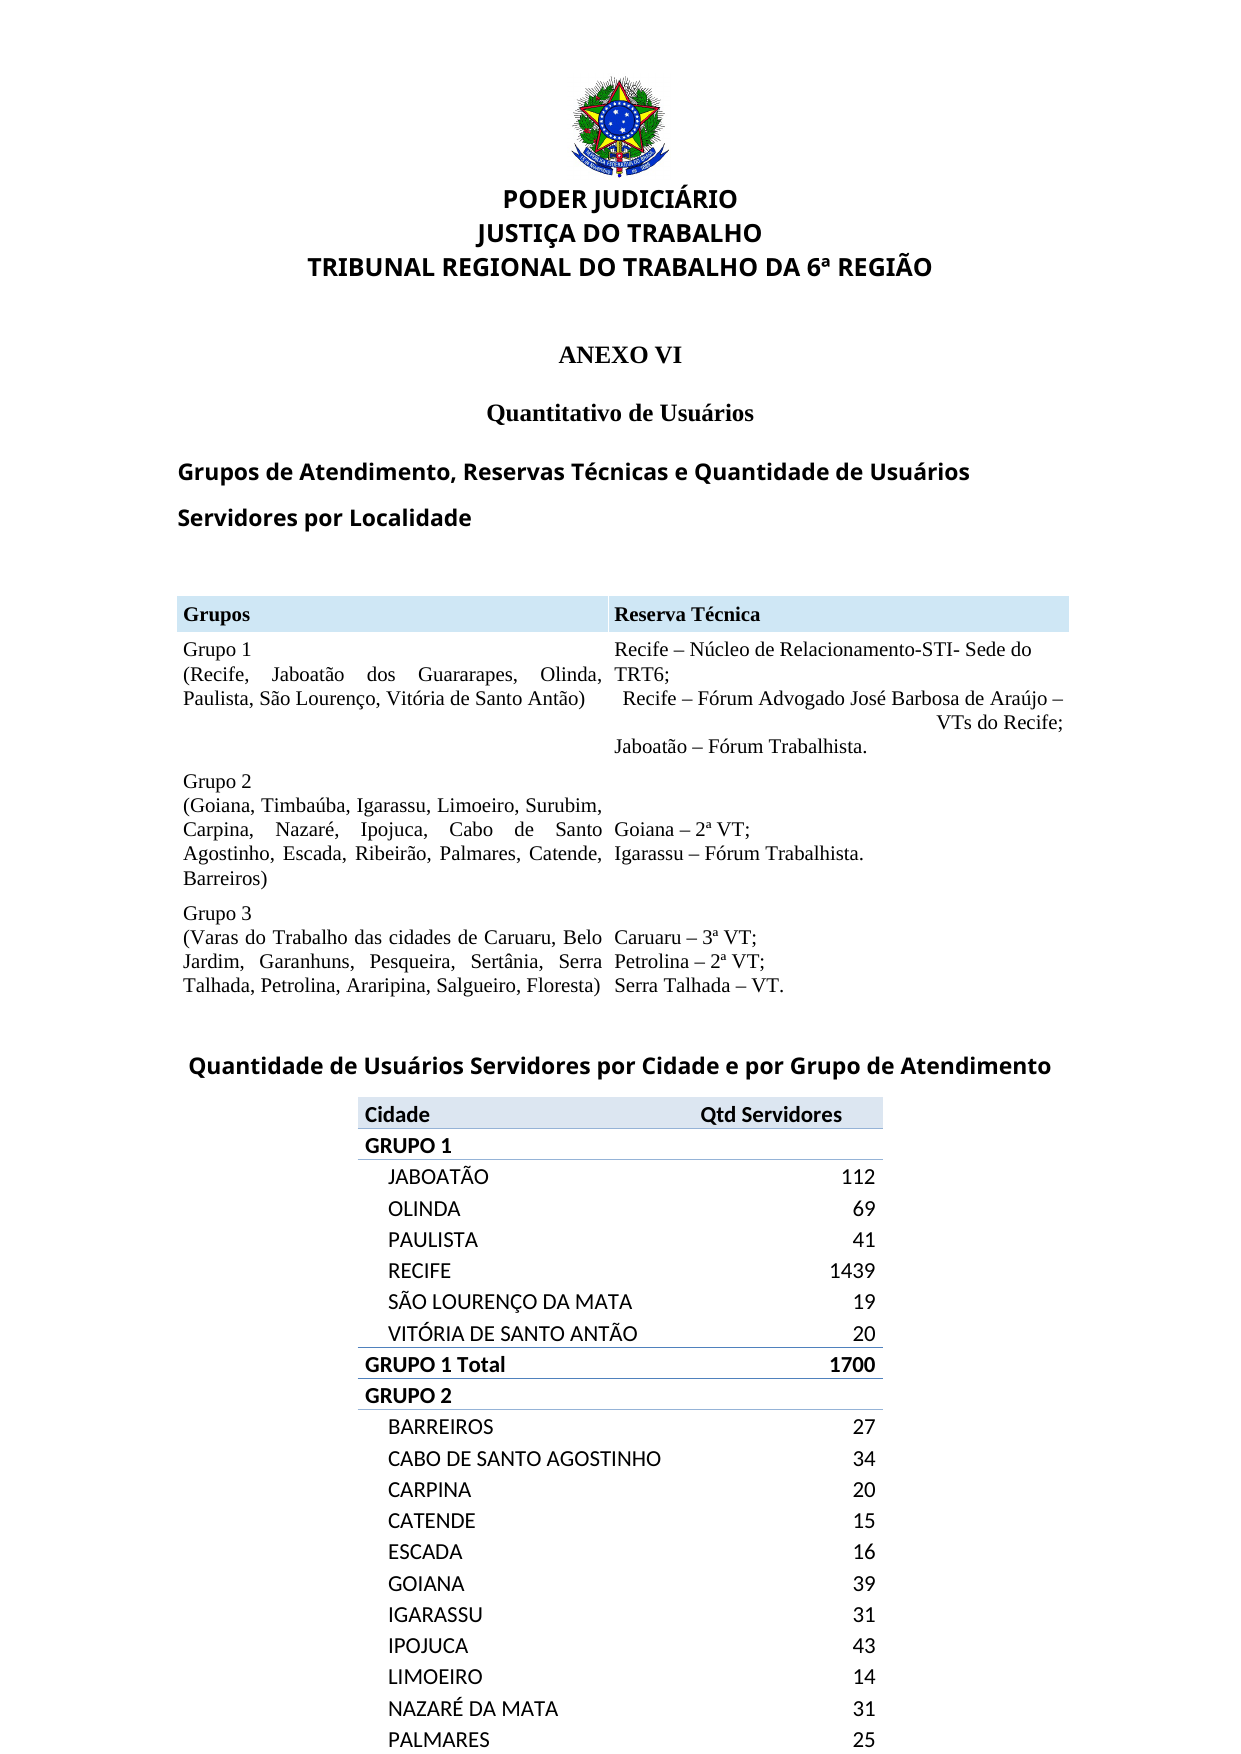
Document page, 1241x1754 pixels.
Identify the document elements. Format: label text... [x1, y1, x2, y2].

table_cell ESCADA [358, 1534, 693, 1565]
table_cell 19 [693, 1284, 883, 1315]
text Quantidade de Usuários Servidores por Cidade e por Grupo de Atendimento [177, 1050, 1063, 1081]
table_cell Caruaru – 3ª VT; Petrolina – 2ª VT; Serra Talhada – VT. [609, 895, 1069, 1003]
table_cell 31 [693, 1690, 883, 1722]
table_cell BARREIROS [358, 1410, 693, 1440]
table_cell LIMOEIRO [358, 1659, 693, 1690]
text Grupos de Atendimento, Reservas Técnicas e Quantidade de Usuários Servidores por Localidade [177, 456, 1063, 534]
table_header Grupos [177, 596, 608, 632]
table_cell GOIANA [358, 1565, 693, 1597]
table_cell CATENDE [358, 1503, 693, 1534]
table_cell CABO DE SANTO AGOSTINHO [358, 1440, 693, 1472]
table_cell 16 [693, 1534, 883, 1565]
table_cell RECIFE [358, 1253, 693, 1284]
table_cell NAZARÉ DA MATA [358, 1690, 693, 1722]
table_cell VITÓRIA DE SANTO ANTÃO [358, 1315, 693, 1347]
table_cell PALMARES [358, 1722, 693, 1753]
table_cell 25 [693, 1722, 883, 1753]
table_cell JABOATÃO [358, 1160, 693, 1190]
table_cell SÃO LOURENÇO DA MATA [358, 1284, 693, 1315]
table_cell OLINDA [358, 1190, 693, 1222]
table_cell Grupo 2 (Goiana, Timbaúba, Igarassu, Limoeiro, Surubim, Carpina, Nazaré, Ipojuca, Cabo de Santo Agostinho, Escada, Ribeirão, Palmares, Catende, Barreiros) [177, 764, 608, 895]
table_cell CARPINA [358, 1472, 693, 1503]
text Quantitativo de Usuários [177, 398, 1063, 427]
table_cell 27 [693, 1410, 883, 1440]
table_cell Goiana – 2ª VT; Igarassu – Fórum Trabalhista. [609, 764, 1069, 895]
table_cell 14 [693, 1659, 883, 1690]
table_cell IGARASSU [358, 1597, 693, 1628]
table_cell 69 [693, 1190, 883, 1222]
table_cell [693, 1379, 883, 1409]
table_cell GRUPO 1 [358, 1129, 693, 1159]
table_cell IPOJUCA [358, 1628, 693, 1659]
table_cell [693, 1129, 883, 1159]
table_cell 31 [693, 1597, 883, 1628]
text ANEXO VI [177, 341, 1063, 369]
table_cell PAULISTA [358, 1222, 693, 1253]
table_cell Grupo 3 (Varas do Trabalho das cidades de Caruaru, Belo Jardim, Garanhuns, Pesqueira, Sertânia, Serra Talhada, Petrolina, Araripina, Salgueiro, Floresta) [177, 895, 608, 1003]
table_cell 39 [693, 1565, 883, 1597]
table_header Qtd Servidores [693, 1097, 883, 1128]
table_cell 1439 [693, 1253, 883, 1284]
table_cell 41 [693, 1222, 883, 1253]
table_header Cidade [358, 1097, 693, 1128]
table_cell GRUPO 2 [358, 1379, 693, 1409]
table_cell 15 [693, 1503, 883, 1534]
table_cell GRUPO 1 Total [358, 1348, 693, 1378]
table_cell 1700 [693, 1348, 883, 1378]
table_header Reserva Técnica [609, 596, 1069, 632]
table_cell 34 [693, 1440, 883, 1472]
table_cell 43 [693, 1628, 883, 1659]
table_cell Grupo 1 (Recife, Jaboatão dos Guararapes, Olinda, Paulista, São Lourenço, Vitória de Santo Antão) [177, 632, 608, 763]
table_cell 20 [693, 1472, 883, 1503]
table_cell 112 [693, 1160, 883, 1190]
table_cell 20 [693, 1315, 883, 1347]
table_cell Recife – Núcleo de Relacionamento-STI- Sede do TRT6; Recife – Fórum Advogado José Barbosa de Araújo – VTs do Recife; Jaboatão – Fórum Trabalhista. [609, 632, 1069, 763]
